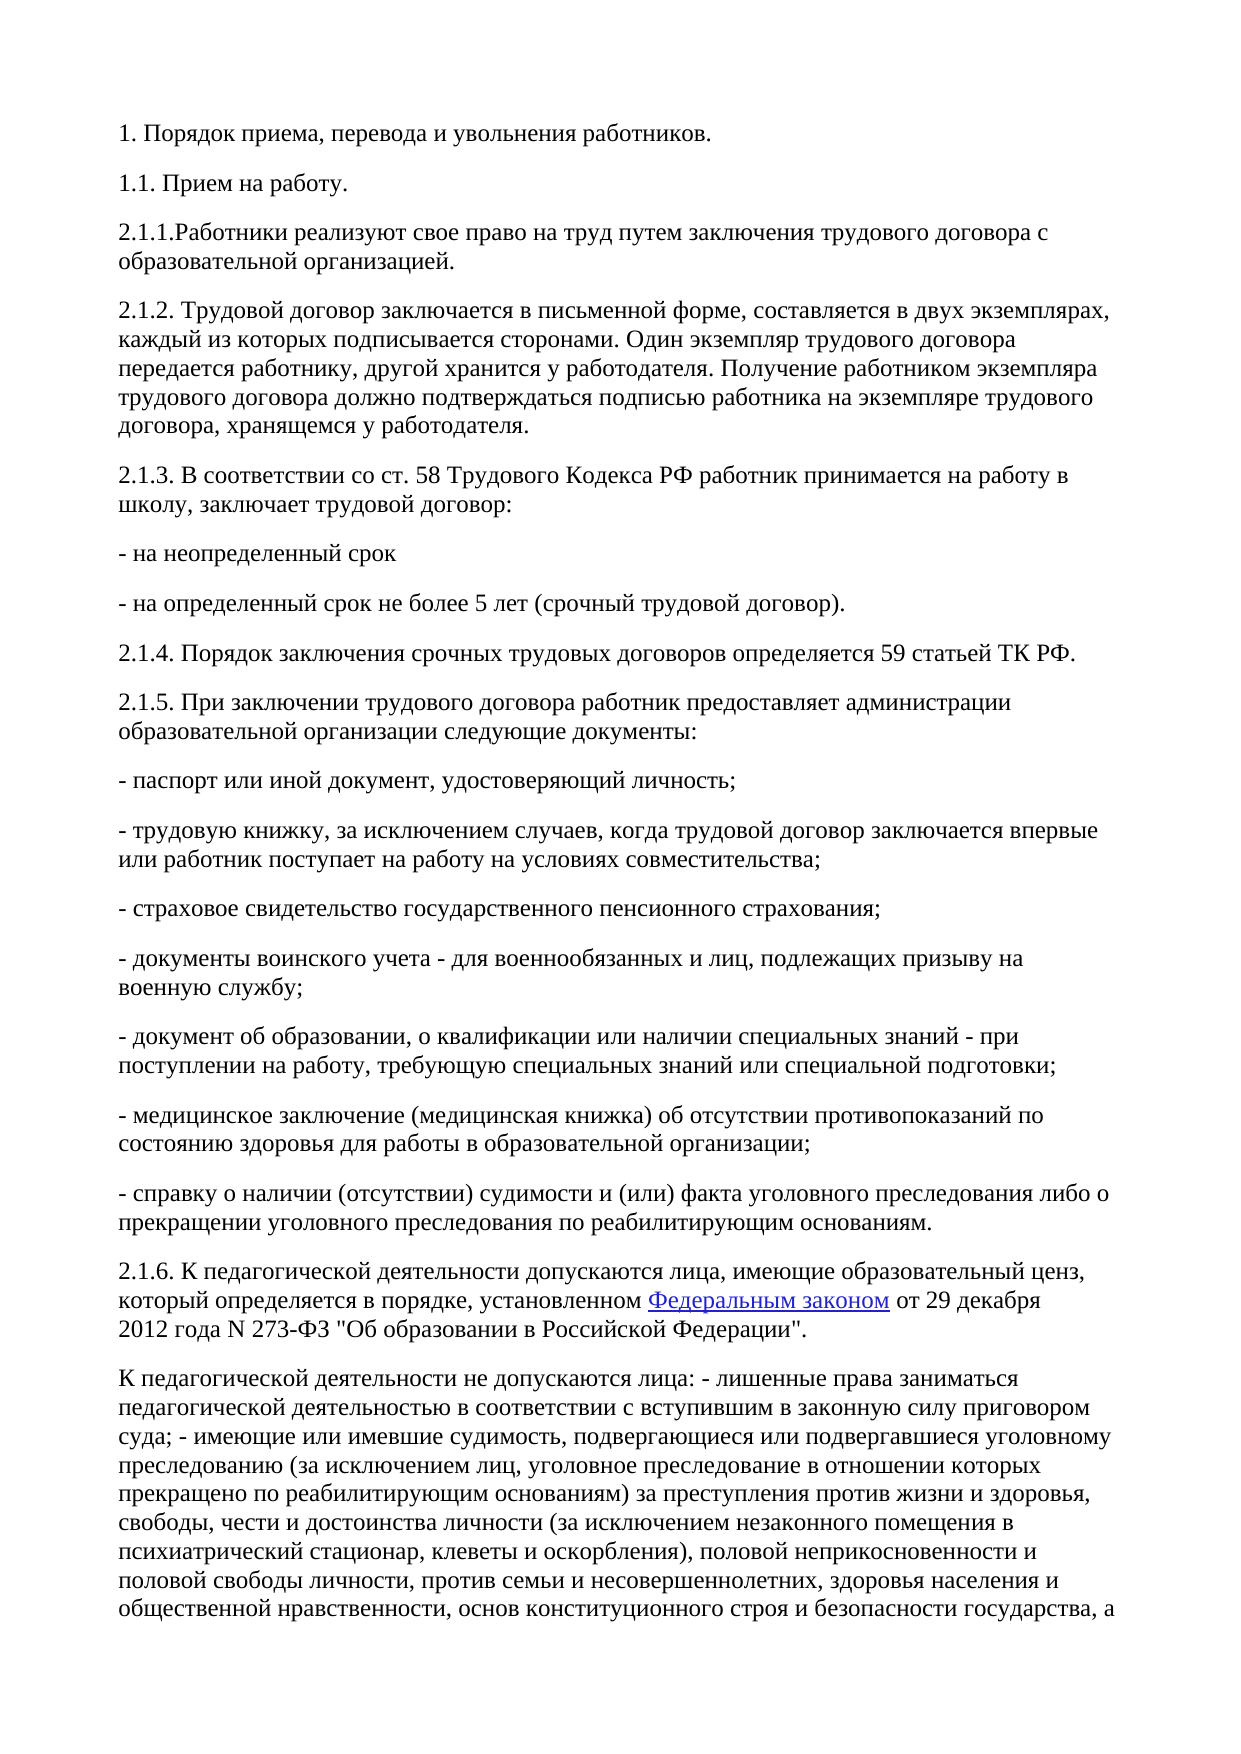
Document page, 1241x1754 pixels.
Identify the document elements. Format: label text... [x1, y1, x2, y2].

text 2.1.1.Работники реализуют свое право на труд путем заключения трудового договора с образовательной организацией. [118, 217, 1122, 275]
text 2.1.5. При заключении трудового договора работник предоставляет администрации образовательной организации следующие документы: [118, 687, 1122, 745]
text 2.1.2. Трудовой договор заключается в письменной форме, составляется в двух экземплярах, каждый из которых подписывается сторонами. Один экземпляр трудового договора передается работнику, другой хранится у работодателя. Получение работником экземпляра трудового договора должно подтверждаться подписью работника на экземпляре трудового договора, хранящемся у работодателя. [118, 296, 1122, 439]
text 1.​ Порядок приема, перевода и увольнения работников. [118, 118, 1122, 147]
text - документы воинского учета - для военнообязанных и лиц, подлежащих призыву на военную службу; [118, 943, 1122, 1001]
text - трудовую книжку, за исключением случаев, когда трудовой договор заключается впервые или работник поступает на работу на условиях совместительства; [118, 815, 1122, 873]
text - медицинское заключение (медицинская книжка) об отсутствии противопоказаний по состоянию здоровья для работы в образовательной организации; [118, 1100, 1122, 1157]
text - документ об образовании, о квалификации или наличии специальных знаний - при поступлении на работу, требующую специальных знаний или специальной подготовки; [118, 1021, 1122, 1079]
text 2.1.4. Порядок заключения срочных трудовых договоров определяется 59 статьей ТК РФ. [118, 638, 1122, 666]
text К педагогической деятельности не допускаются лица: - лишенные права заниматься педагогической деятельностью в соответствии с вступившим в законную силу приговором суда; - имеющие или имевшие судимость, подвергающиеся или подвергавшиеся уголовному преследованию (за исключением лиц, уголовное преследование в отношении которых прекращено по реабилитирующим основаниям) за преступления против жизни и здоровья, свободы, чести и достоинства личности (за исключением незаконного помещения в психиатрический стационар, клеветы и оскорбления), половой неприкосновенности и половой свободы личности, против семьи и несовершеннолетних, здоровья населения и общественной нравственности, основ конституционного строя и безопасности государства, а [118, 1363, 1122, 1622]
text - паспорт или иной документ, удостоверяющий личность; [118, 766, 1122, 794]
text 2.1.3. В соответствии со ст. 58 Трудового Кодекса РФ работник принимается на работу в школу, заключает трудовой договор: [118, 460, 1122, 518]
text 2.1.6. К педагогической деятельности допускаются лица, имеющие образовательный ценз, который определяется в порядке, установленном Федеральным законом от 29 декабря 2012 года N 273-ФЗ "Об образовании в Российской Федерации". [118, 1256, 1122, 1343]
text 1.1.​ Прием на работу. [118, 168, 1122, 196]
text - страховое свидетельство государственного пенсионного страхования; [118, 893, 1122, 922]
text - справку о наличии (отсутствии) судимости и (или) факта уголовного преследования либо о прекращении уголовного преследования по реабилитирующим основаниям. [118, 1178, 1122, 1236]
text - на определенный срок не более 5 лет (срочный трудовой договор). [118, 588, 1122, 617]
text - на неопределенный срок [118, 538, 1122, 567]
